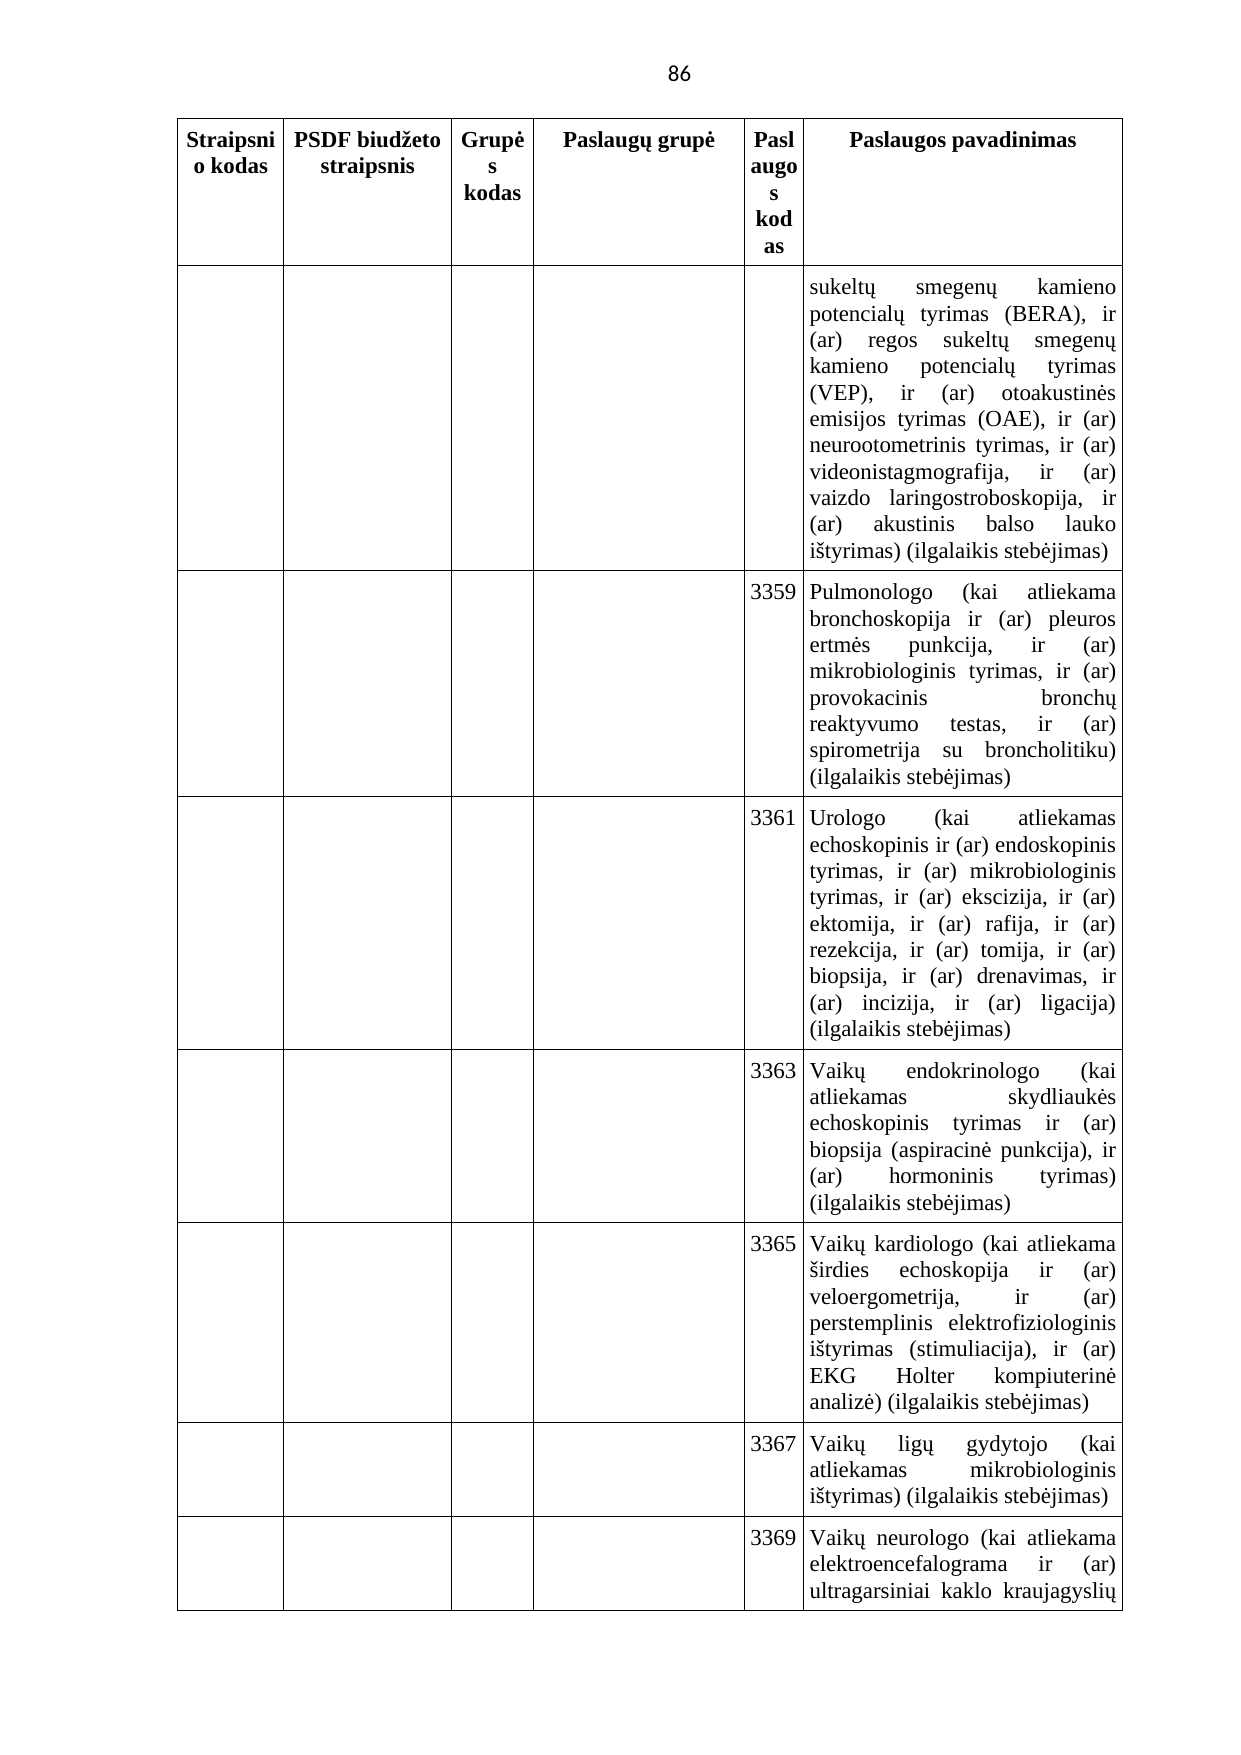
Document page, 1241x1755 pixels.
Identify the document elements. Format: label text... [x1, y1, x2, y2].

table_cell [178, 1423, 283, 1516]
table_cell Vaikų ligų gydytojo (kai atliekamas mikrobiologinis ištyrimas) (ilgalaikis stebėjimas) [804, 1423, 1122, 1516]
table_cell [452, 1517, 533, 1610]
table_cell [178, 571, 283, 796]
table_cell Vaikų kardiologo (kai atliekama širdies echoskopija ir (ar) veloergometrija, ir (ar) perstemplinis elektrofiziologinis ištyrimas (stimuliacija), ir (ar) EKG Holter kompiuterinė analizė) (ilgalaikis stebėjimas) [804, 1223, 1122, 1422]
table_cell 3359 [745, 571, 803, 796]
table_cell [284, 571, 451, 796]
table_cell [284, 1423, 451, 1516]
table_cell [534, 571, 744, 796]
table_cell [178, 1050, 283, 1222]
table_cell [178, 1223, 283, 1422]
table_cell Vaikų neurologo (kai atliekama elektroencefalograma ir (ar) ultragarsiniai kaklo kraujagyslių [804, 1517, 1122, 1610]
table_cell [452, 1423, 533, 1516]
table_cell [534, 1423, 744, 1516]
table_cell [178, 797, 283, 1049]
table_cell [452, 1050, 533, 1222]
table_cell [178, 1517, 283, 1610]
table_cell [452, 797, 533, 1049]
table_header Paslaugos kodas [745, 119, 803, 265]
table_cell [284, 266, 451, 570]
table_cell [534, 1223, 744, 1422]
table_cell 3363 [745, 1050, 803, 1222]
table_cell [534, 266, 744, 570]
table_header Grupės kodas [452, 119, 533, 265]
table_cell [534, 1517, 744, 1610]
table_header Paslaugos pavadinimas [804, 119, 1122, 265]
table_cell [284, 797, 451, 1049]
table_cell [178, 266, 283, 570]
table_header PSDF biudžeto straipsnis [284, 119, 451, 265]
table_cell [284, 1517, 451, 1610]
table_cell 3369 [745, 1517, 803, 1610]
table_cell [534, 1050, 744, 1222]
table_cell [452, 571, 533, 796]
table_cell [452, 1223, 533, 1422]
table_cell Vaikų endokrinologo (kai atliekamas skydliaukės echoskopinis tyrimas ir (ar) biopsija (aspiracinė punkcija), ir (ar) hormoninis tyrimas) (ilgalaikis stebėjimas) [804, 1050, 1122, 1222]
table_cell [534, 797, 744, 1049]
table_cell Pulmonologo (kai atliekama bronchoskopija ir (ar) pleuros ertmės punkcija, ir (ar) mikrobiologinis tyrimas, ir (ar) provokacinis bronchų reaktyvumo testas, ir (ar) spirometrija su broncholitiku) (ilgalaikis stebėjimas) [804, 571, 1122, 796]
table_cell Urologo (kai atliekamas echoskopinis ir (ar) endoskopinis tyrimas, ir (ar) mikrobiologinis tyrimas, ir (ar) ekscizija, ir (ar) ektomija, ir (ar) rafija, ir (ar) rezekcija, ir (ar) tomija, ir (ar) biopsija, ir (ar) drenavimas, ir (ar) incizija, ir (ar) ligacija) (ilgalaikis stebėjimas) [804, 797, 1122, 1049]
table_cell 3365 [745, 1223, 803, 1422]
table_cell 3367 [745, 1423, 803, 1516]
table_cell [452, 266, 533, 570]
table_cell 3361 [745, 797, 803, 1049]
table_cell [745, 266, 803, 570]
table_header Paslaugų grupė [534, 119, 744, 265]
table_cell [284, 1050, 451, 1222]
table_header Straipsnio kodas [178, 119, 283, 265]
table_cell [284, 1223, 451, 1422]
table_cell sukeltų smegenų kamieno potencialų tyrimas (BERA), ir (ar) regos sukeltų smegenų kamieno potencialų tyrimas (VEP), ir (ar) otoakustinės emisijos tyrimas (OAE), ir (ar) neurootometrinis tyrimas, ir (ar) videonistagmografija, ir (ar) vaizdo laringostroboskopija, ir (ar) akustinis balso lauko ištyrimas) (ilgalaikis stebėjimas) [804, 266, 1122, 570]
